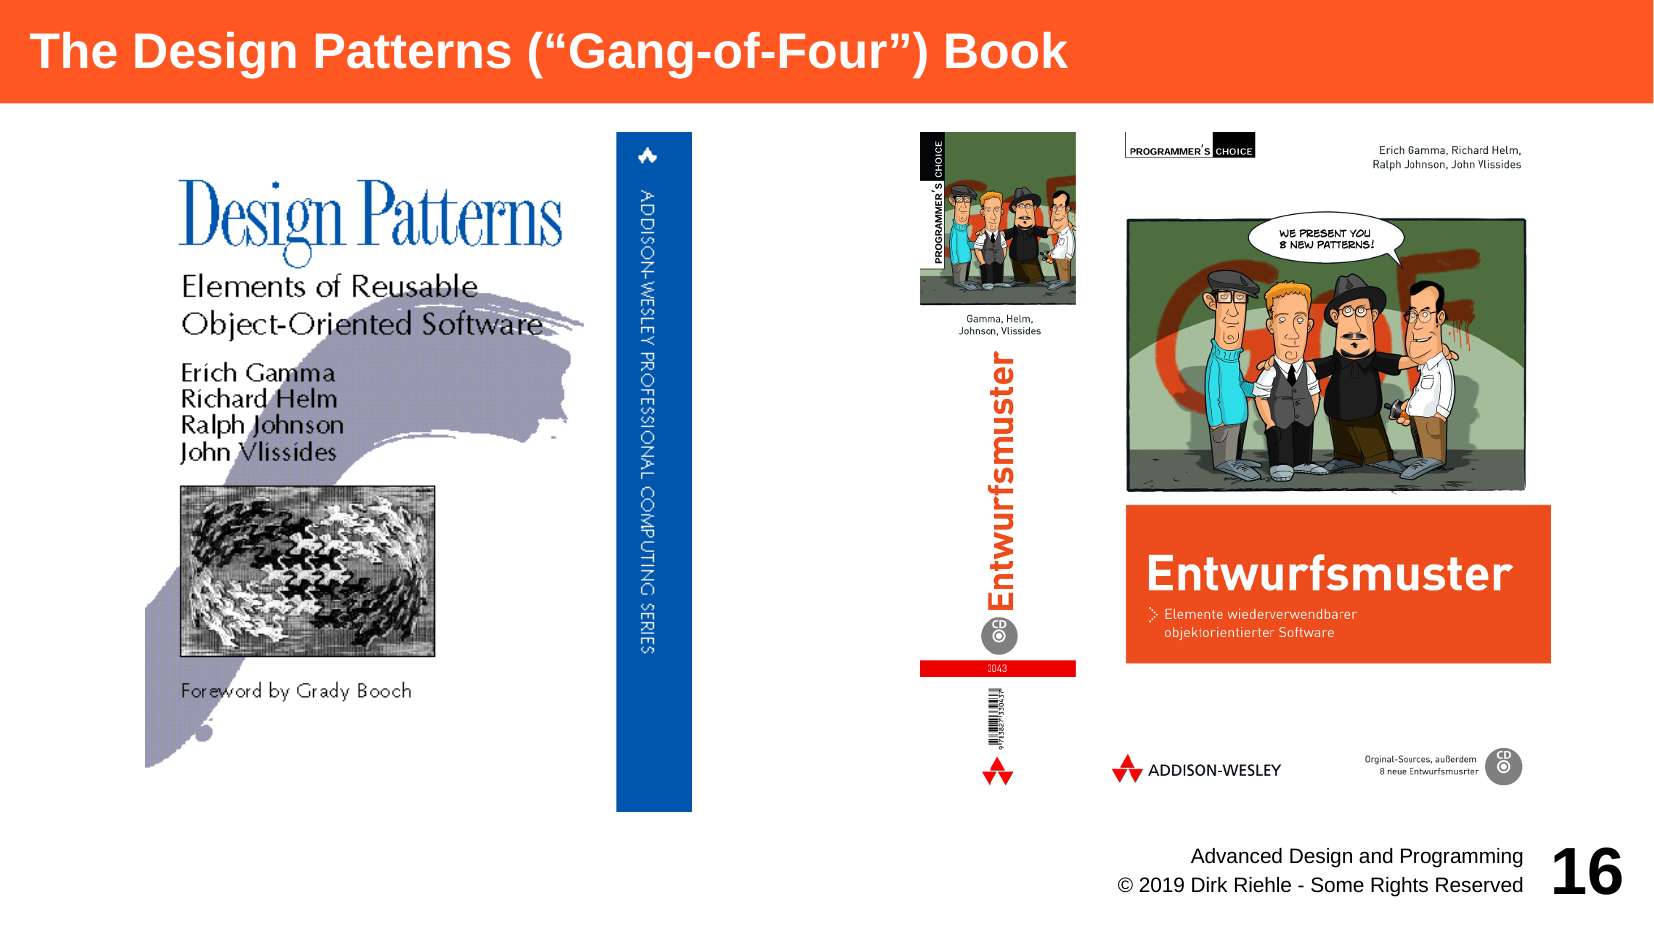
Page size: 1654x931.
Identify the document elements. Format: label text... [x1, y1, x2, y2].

picture [139, 132, 698, 813]
title The Design Patterns (“Gang-of-Four”) Book [0, 0, 1654, 104]
picture [895, 132, 1576, 813]
